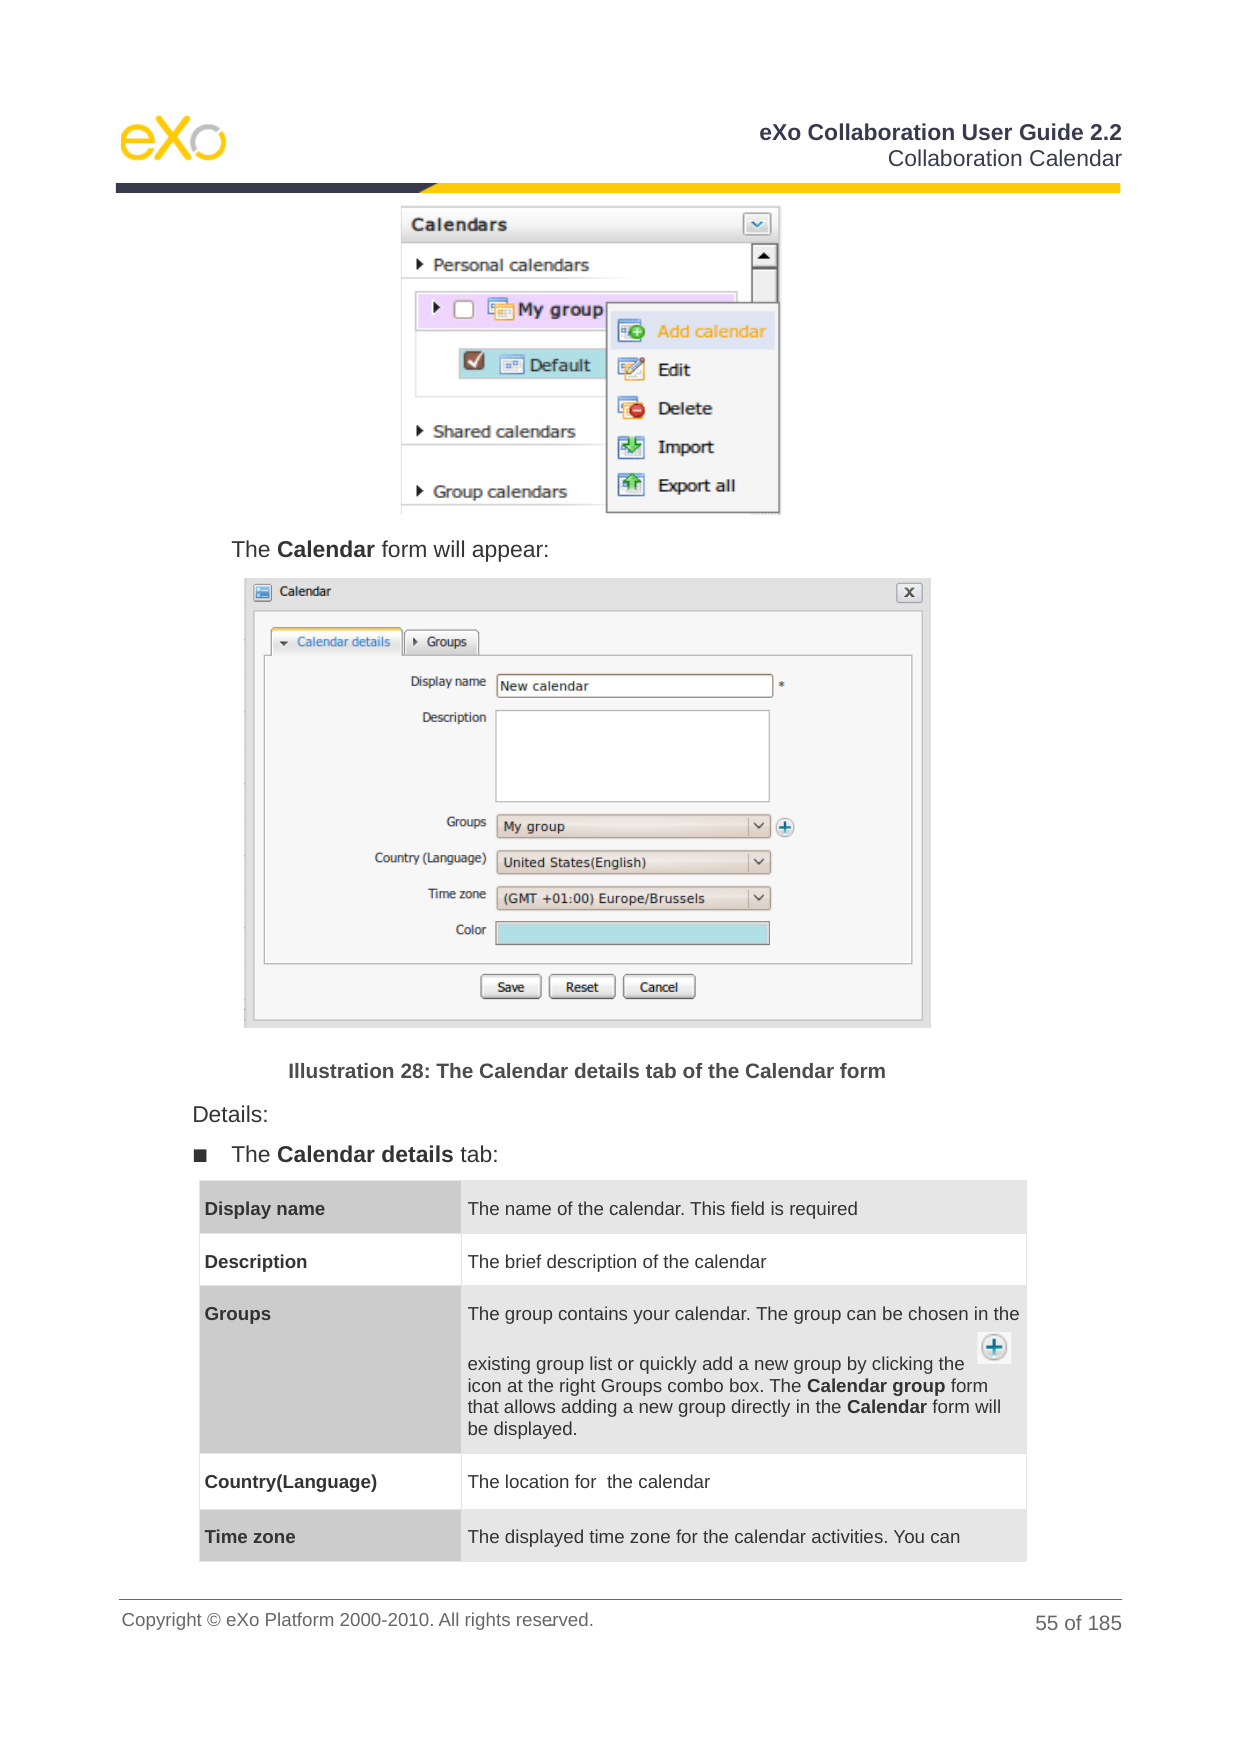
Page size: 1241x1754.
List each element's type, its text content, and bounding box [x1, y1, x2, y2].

picture [400, 205, 782, 515]
table_cell The location for the calendar [462, 1454, 1026, 1508]
table_cell The displayed time zone for the calendar activities. You can [462, 1510, 1026, 1561]
text Illustration 28: The Calendar details tab of the Calendar form [244, 1028, 931, 1083]
text Details: [118, 1056, 1122, 1127]
table_header The name of the calendar. This field is required [462, 1181, 1026, 1233]
picture [120, 115, 227, 161]
table_cell The brief description of the calendar [462, 1234, 1026, 1285]
table_cell Country(Language) [200, 1454, 461, 1508]
picture [115, 183, 1121, 193]
table_cell Groups [200, 1286, 461, 1453]
list The Calendar details tab: [193, 1141, 1122, 1167]
table_header Display name [200, 1181, 461, 1233]
picture [977, 1332, 1012, 1364]
table_cell Time zone [200, 1510, 461, 1561]
picture [243, 578, 931, 1028]
list The Calendar form will appear: [193, 533, 1122, 562]
table_cell Description [200, 1234, 461, 1285]
table_cell The group contains your calendar. The group can be chosen in the existing group list or quickly add a new group by clicking the icon at the right Groups combo box. The Calendar group form that allows adding a new group directly in the Calendar form will be displayed. [462, 1286, 1026, 1453]
